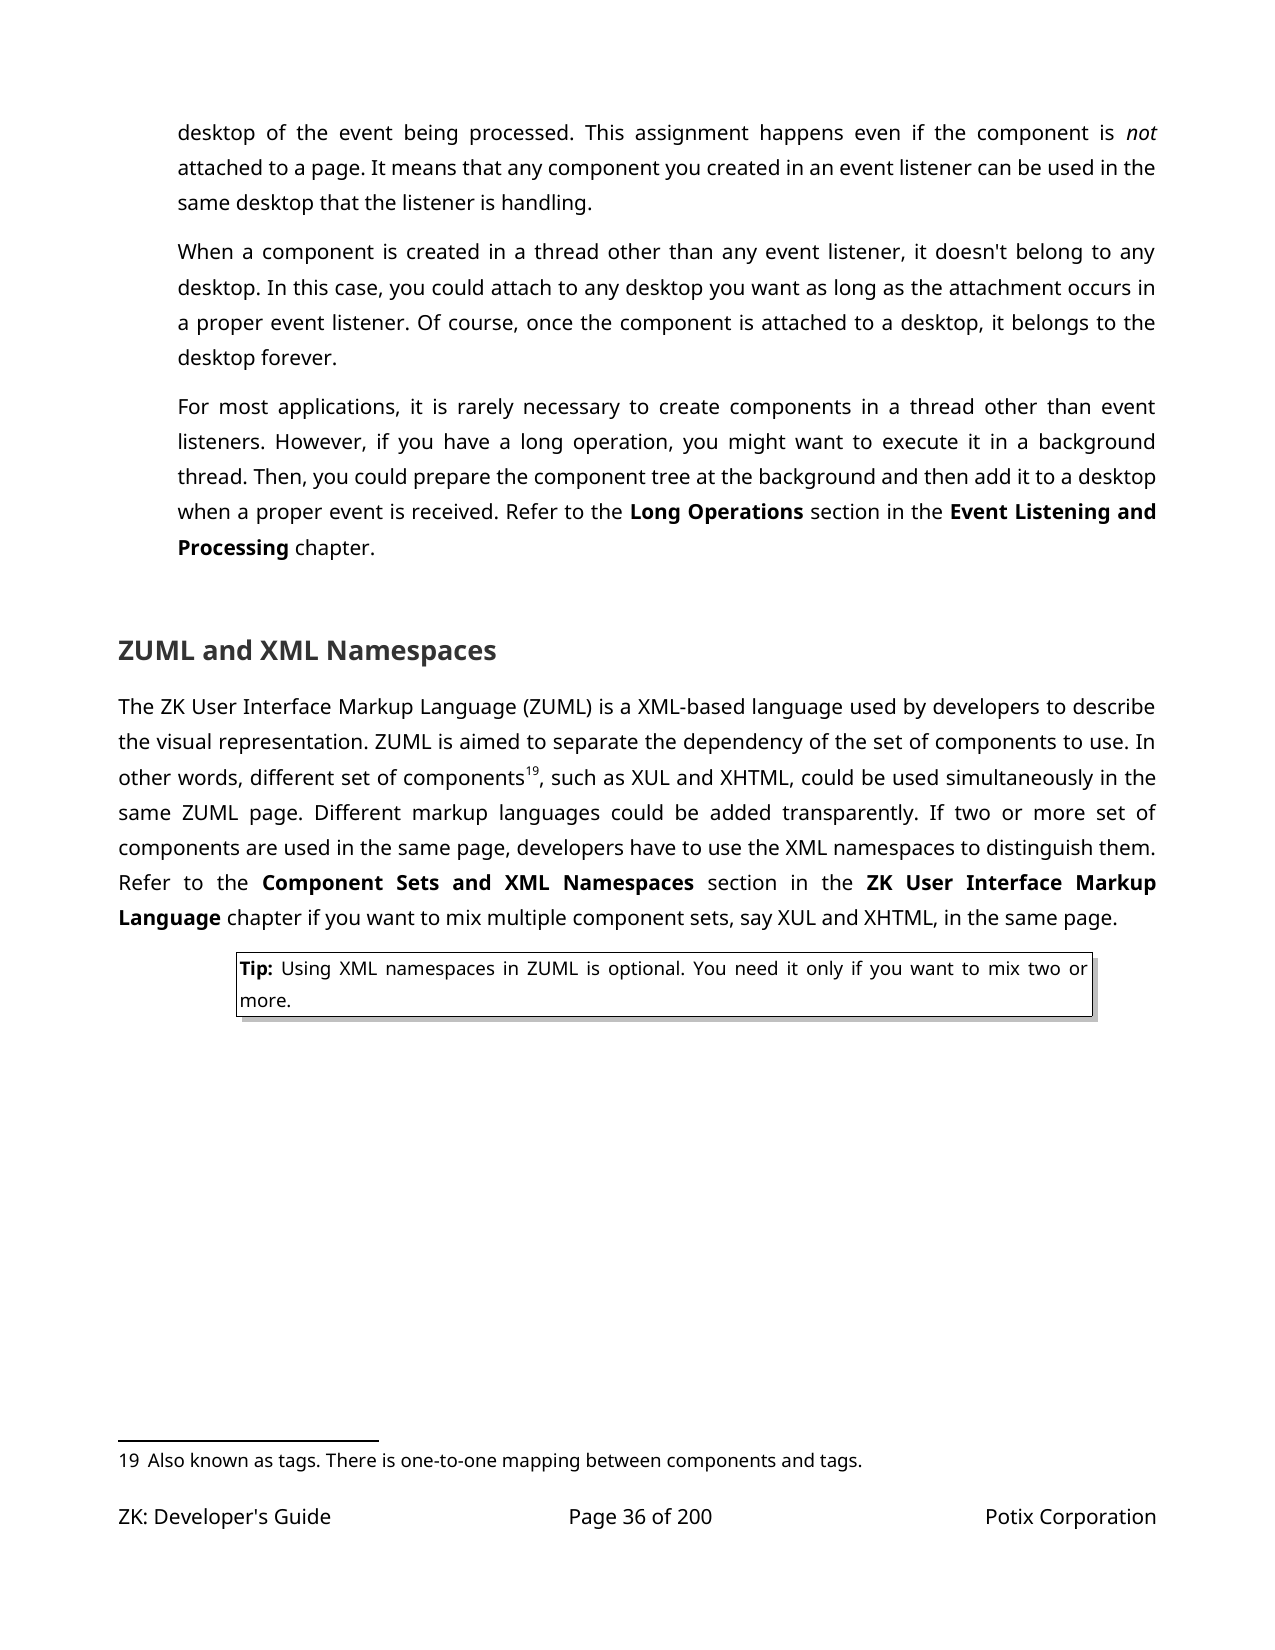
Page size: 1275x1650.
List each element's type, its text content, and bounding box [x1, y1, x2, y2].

text When a component is created in a thread other than any event listener, it doesn't belong to any desktop. In this case, you could attach to any desktop you want as long as the attachment occurs in a proper event listener. Of course, once the component is attached to a desktop, it belongs to the desktop forever. [177, 237, 1157, 371]
subtitle ZUML and XML Namespaces [118, 632, 1157, 668]
text desktop of the event being processed. This assignment happens even if the component is not attached to a page. It means that any component you created in an event listener can be used in the same desktop that the listener is handling. [177, 118, 1157, 217]
text For most applications, it is rarely necessary to create components in a thread other than event listeners. However, if you have a long operation, you might want to execute it in a background thread. Then, you could prepare the component tree at the background and then add it to a desktop when a proper event is received. Refer to the Long Operations section in the Event Listening and Processing chapter. [177, 392, 1157, 561]
text Also known as tags. There is one-to-one mapping between components and tags. [118, 1447, 1157, 1473]
text The ZK User Interface Markup Language (ZUML) is a XML-based language used by developers to describe the visual representation. ZUML is aimed to separate the dependency of the set of components to use. In other words, different set of components, such as XUL and XHTML, could be used simultaneously in the same ZUML page. Different markup languages could be added transparently. If two or more set of components are used in the same page, developers have to use the XML namespaces to distinguish them. Refer to the Component Sets and XML Namespaces section in the ZK User Interface Markup Language chapter if you want to mix multiple component sets, say XUL and XHTML, in the same page. [118, 692, 1157, 932]
text Tip: Using XML namespaces in ZUML is optional. You need it only if you want to mix two or more. [237, 953, 1092, 1016]
